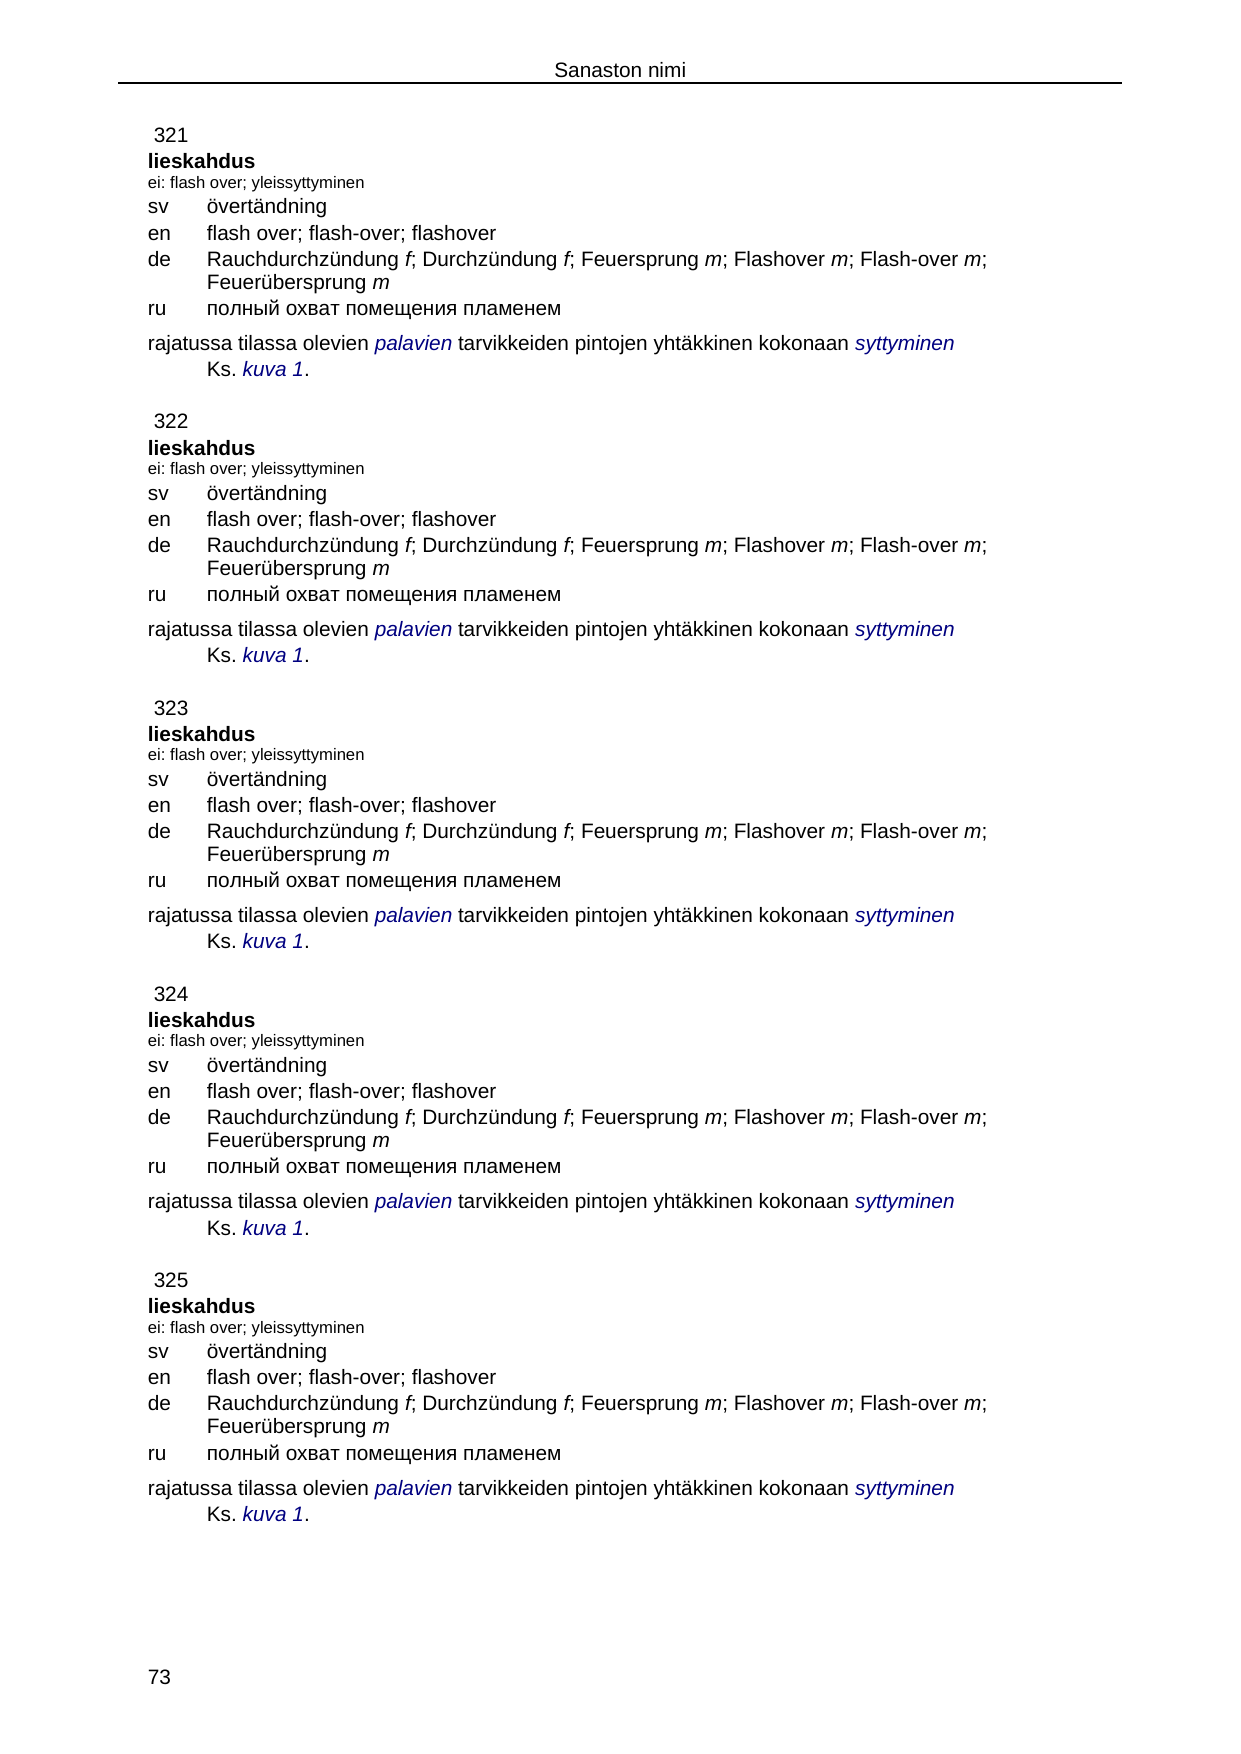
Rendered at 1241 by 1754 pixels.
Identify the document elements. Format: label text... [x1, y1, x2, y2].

table_header 323 lieskahdus ei: flash over; yleissyttyminen sv övertändning en flash over; flash-over; flashover de Rauchdurchzündung f; Durchzündung f; Feuersprung m; Flashover m; Flash-over m; Feuerübersprung m ru полный охват помещения пламенем rajatussa tilassa olevien palavien tarvikkeiden pintojen yhtäkkinen kokonaan syttyminen Ks. kuva 1. [118, 690, 1122, 953]
table_header 325 lieskahdus ei: flash over; yleissyttyminen sv övertändning en flash over; flash-over; flashover de Rauchdurchzündung f; Durchzündung f; Feuersprung m; Flashover m; Flash-over m; Feuerübersprung m ru полный охват помещения пламенем rajatussa tilassa olevien palavien tarvikkeiden pintojen yhtäkkinen kokonaan syttyminen Ks. kuva 1. [118, 1263, 1122, 1526]
table_header 322 lieskahdus ei: flash over; yleissyttyminen sv övertändning en flash over; flash-over; flashover de Rauchdurchzündung f; Durchzündung f; Feuersprung m; Flashover m; Flash-over m; Feuerübersprung m ru полный охват помещения пламенем rajatussa tilassa olevien palavien tarvikkeiden pintojen yhtäkkinen kokonaan syttyminen Ks. kuva 1. [118, 404, 1122, 667]
table_header 324 lieskahdus ei: flash over; yleissyttyminen sv övertändning en flash over; flash-over; flashover de Rauchdurchzündung f; Durchzündung f; Feuersprung m; Flashover m; Flash-over m; Feuerübersprung m ru полный охват помещения пламенем rajatussa tilassa olevien palavien tarvikkeiden pintojen yhtäkkinen kokonaan syttyminen Ks. kuva 1. [118, 976, 1122, 1239]
table_header 321 lieskahdus ei: flash over; yleissyttyminen sv övertändning en flash over; flash-over; flashover de Rauchdurchzündung f; Durchzündung f; Feuersprung m; Flashover m; Flash-over m; Feuerübersprung m ru полный охват помещения пламенем rajatussa tilassa olevien palavien tarvikkeiden pintojen yhtäkkinen kokonaan syttyminen Ks. kuva 1. [118, 118, 1122, 381]
